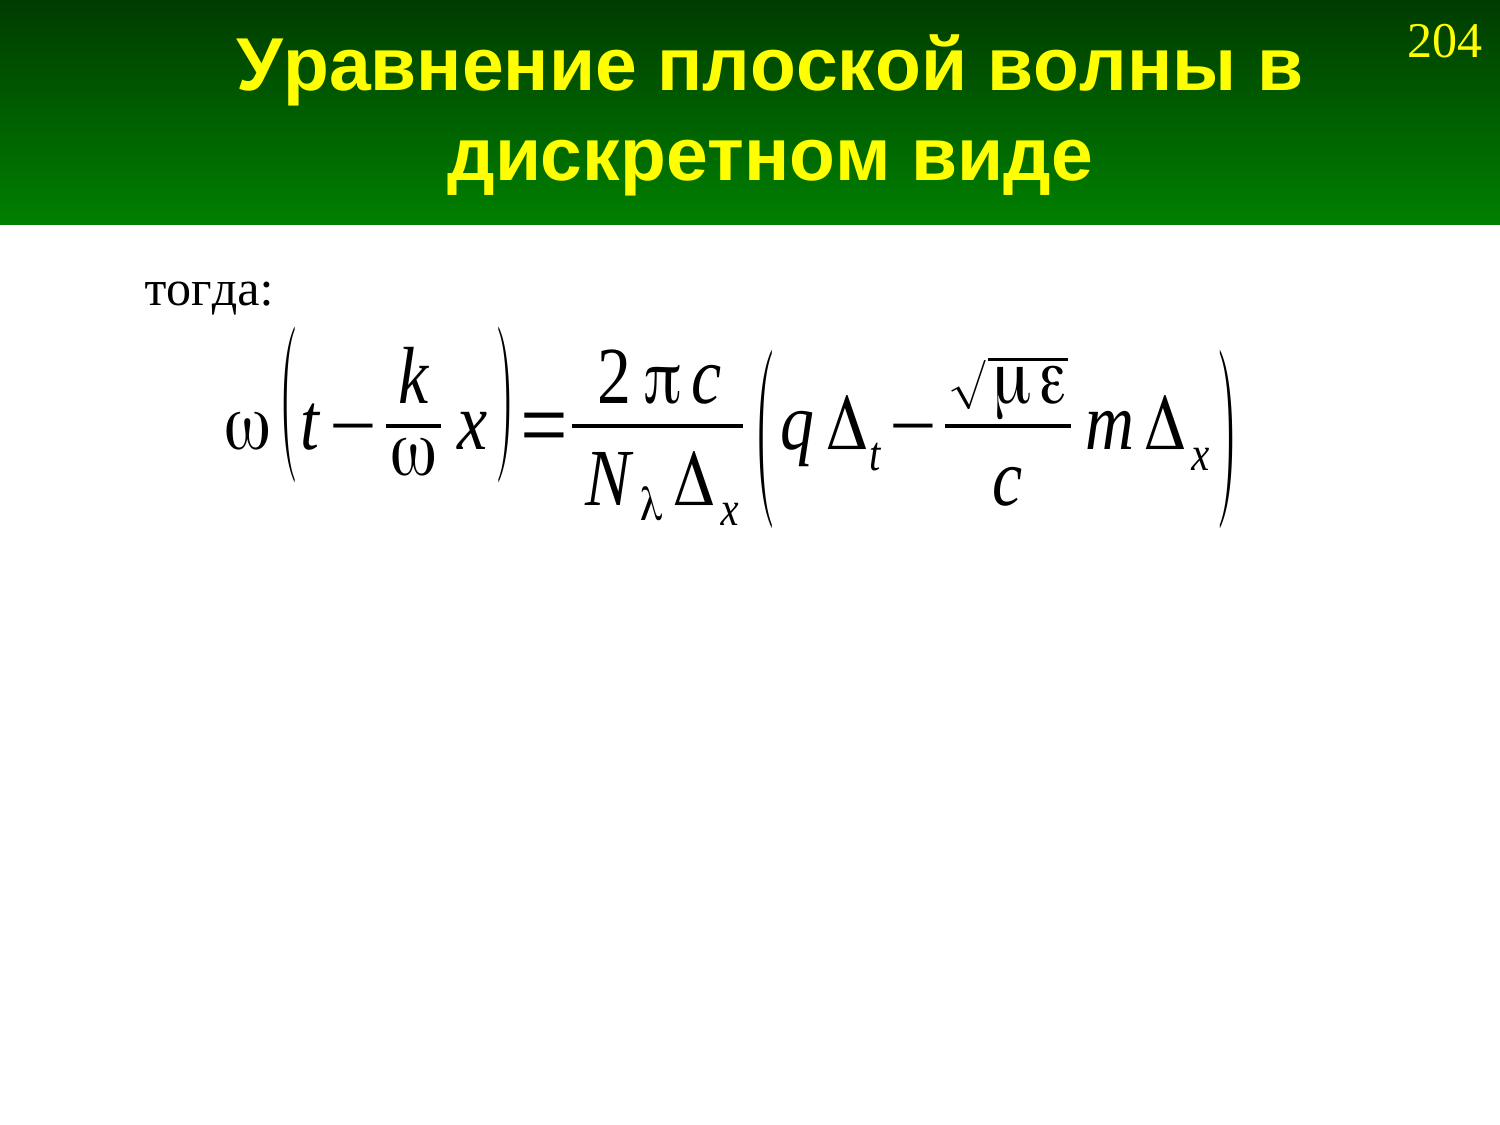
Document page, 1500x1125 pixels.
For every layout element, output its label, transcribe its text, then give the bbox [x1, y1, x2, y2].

chart [207, 322, 1253, 537]
title Уравнение плоской волны в дискретном виде [100, 7, 1441, 204]
text_box тогда: [129, 248, 289, 323]
